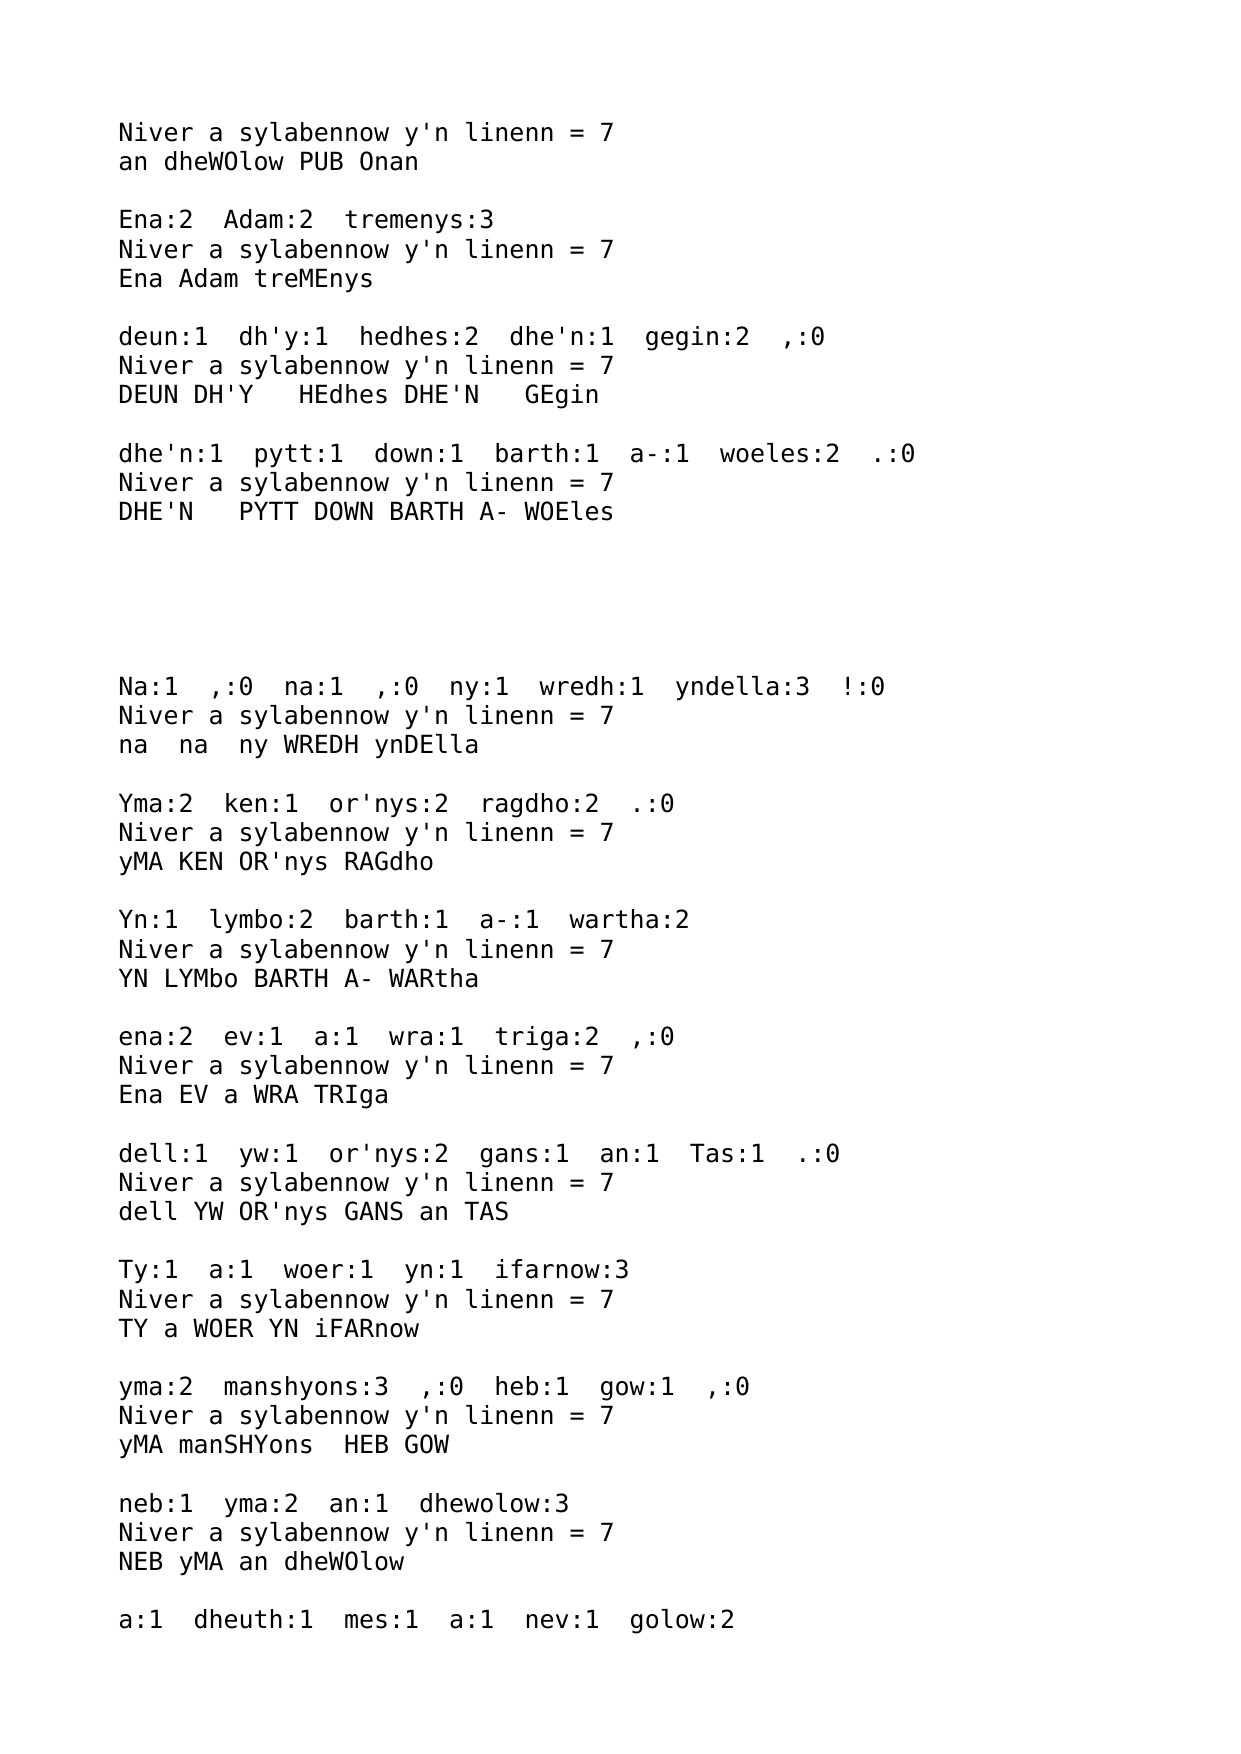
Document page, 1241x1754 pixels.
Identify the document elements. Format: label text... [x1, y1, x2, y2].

text Niver a sylabennow y'n linenn = 7 [118, 701, 1122, 731]
text Ena:2 Adam:2 tremenys:3 [118, 206, 1122, 235]
text ena:2 ev:1 a:1 wra:1 triga:2 ,:0 [118, 1022, 1122, 1051]
text Ty:1 a:1 woer:1 yn:1 ifarnow:3 [118, 1256, 1122, 1285]
text Niver a sylabennow y'n linenn = 7 [118, 1168, 1122, 1197]
text Ena EV a WRA TRIga [118, 1081, 1122, 1110]
text dell YW OR'nys GANS an TAS [118, 1197, 1122, 1226]
text an dheWOlow PUB Onan [118, 147, 1122, 176]
text Niver a sylabennow y'n linenn = 7 [118, 935, 1122, 964]
text NEB yMA an dheWOlow [118, 1547, 1122, 1576]
text a:1 dheuth:1 mes:1 a:1 nev:1 golow:2 [118, 1606, 1122, 1635]
text deun:1 dh'y:1 hedhes:2 dhe'n:1 gegin:2 ,:0 [118, 322, 1122, 351]
text Yma:2 ken:1 or'nys:2 ragdho:2 .:0 [118, 789, 1122, 818]
text Ena Adam treMEnys [118, 264, 1122, 293]
text Niver a sylabennow y'n linenn = 7 [118, 468, 1122, 497]
text Niver a sylabennow y'n linenn = 7 [118, 118, 1122, 147]
text neb:1 yma:2 an:1 dhewolow:3 [118, 1489, 1122, 1518]
text YN LYMbo BARTH A- WARtha [118, 964, 1122, 993]
text yma:2 manshyons:3 ,:0 heb:1 gow:1 ,:0 [118, 1372, 1122, 1401]
text Niver a sylabennow y'n linenn = 7 [118, 1285, 1122, 1314]
text yMA KEN OR'nys RAGdho [118, 847, 1122, 876]
text Niver a sylabennow y'n linenn = 7 [118, 1051, 1122, 1081]
text Niver a sylabennow y'n linenn = 7 [118, 351, 1122, 381]
text Niver a sylabennow y'n linenn = 7 [118, 1401, 1122, 1431]
text Niver a sylabennow y'n linenn = 7 [118, 235, 1122, 264]
text Niver a sylabennow y'n linenn = 7 [118, 1518, 1122, 1547]
text Na:1 ,:0 na:1 ,:0 ny:1 wredh:1 yndella:3 !:0 [118, 672, 1122, 701]
text yMA manSHYons HEB GOW [118, 1431, 1122, 1460]
text dhe'n:1 pytt:1 down:1 barth:1 a-:1 woeles:2 .:0 [118, 439, 1122, 468]
text DHE'N PYTT DOWN BARTH A- WOEles [118, 497, 1122, 526]
text na na ny WREDH ynDElla [118, 731, 1122, 760]
text Yn:1 lymbo:2 barth:1 a-:1 wartha:2 [118, 906, 1122, 935]
text DEUN DH'Y HEdhes DHE'N GEgin [118, 381, 1122, 410]
text dell:1 yw:1 or'nys:2 gans:1 an:1 Tas:1 .:0 [118, 1139, 1122, 1168]
text Niver a sylabennow y'n linenn = 7 [118, 818, 1122, 847]
text TY a WOER YN iFARnow [118, 1314, 1122, 1343]
